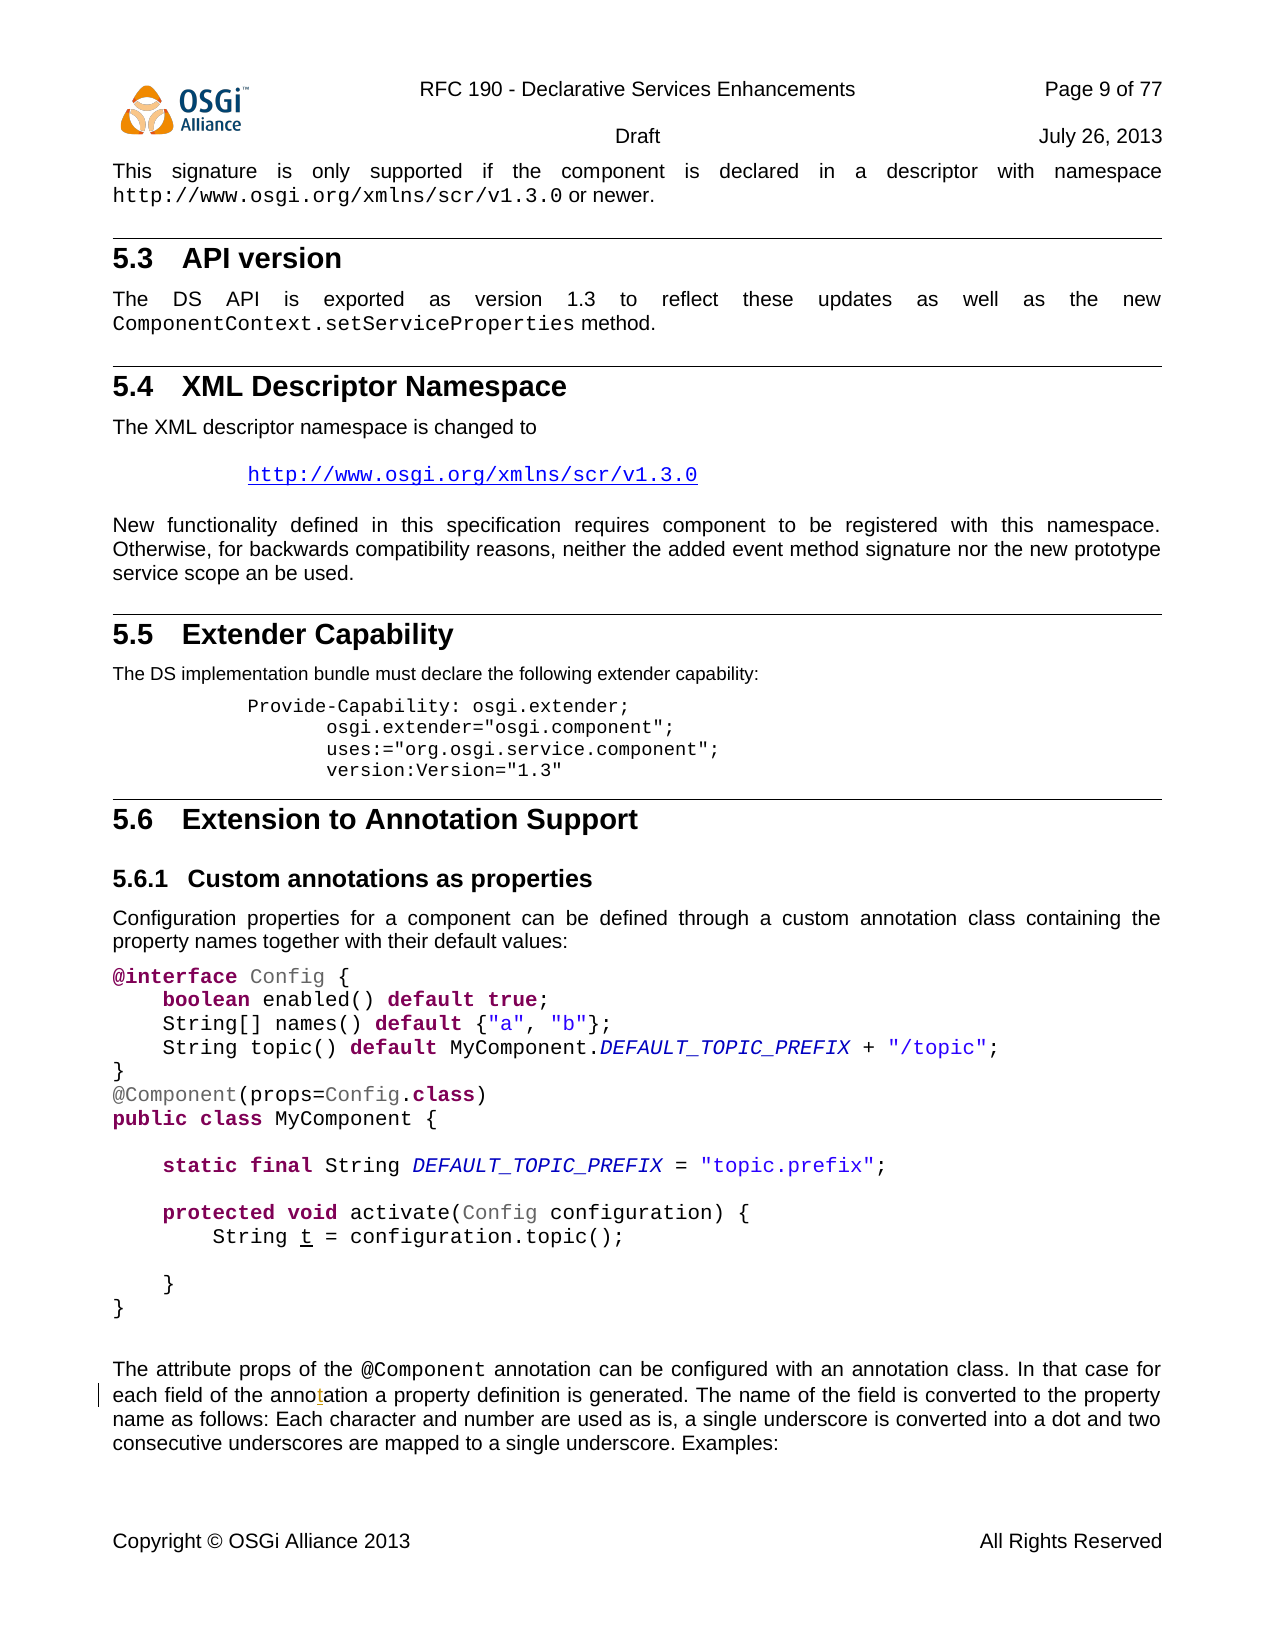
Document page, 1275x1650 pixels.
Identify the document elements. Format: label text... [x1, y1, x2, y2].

text The attribute props of the @Component annotation can be configured with an annotation class. In that case for each field of the annotation a property definition is generated. The name of the field is converted to the property name as follows: Each character and number are used as is, a single underscore is converted into a dot and two consecutive underscores are mapped to a single underscore. Examples: [112, 1357, 1162, 1455]
text @Component(props=Config.class) [112, 1084, 1162, 1108]
text version:Version="1.3" [247, 761, 1162, 782]
text The XML descriptor namespace is changed to [112, 415, 1162, 439]
text protected void activate(Config configuration) { [112, 1202, 1162, 1226]
subtitle Custom annotations as properties [112, 864, 1162, 893]
text @interface Config { [112, 966, 1162, 989]
text } [112, 1060, 1162, 1084]
text } [112, 1297, 1162, 1321]
text Provide-Capability: osgi.extender; [247, 697, 1162, 718]
text The DS implementation bundle must declare the following extender capability: [112, 663, 1162, 684]
text } [112, 1273, 1162, 1297]
text String t = configuration.topic(); [112, 1226, 1162, 1249]
text String[] names() default {"a", "b"}; [112, 1013, 1162, 1037]
text The DS API is exported as version 1.3 to reflect these updates as well as the new ComponentContext.setServiceProperties method. [112, 287, 1162, 337]
subtitle API version [112, 239, 1162, 274]
text This signature is only supported if the component is declared in a descriptor with namespace http://www.osgi.org/xmlns/scr/v1.3.0 or newer. [112, 159, 1162, 209]
text String topic() default MyComponent.DEFAULT_TOPIC_PREFIX + "/topic"; [112, 1037, 1162, 1060]
text Configuration properties for a component can be defined through a custom annotation class containing the property names together with their default values: [112, 905, 1162, 953]
text http://www.osgi.org/xmlns/scr/v1.3.0 [247, 464, 1162, 488]
text public class MyComponent { [112, 1108, 1162, 1131]
text New functionality defined in this specification requires component to be registered with this namespace. Otherwise, for backwards compatibility reasons, neither the added event method signature nor the new prototype service scope an be used. [112, 513, 1162, 585]
text boolean enabled() default true; [112, 989, 1162, 1013]
text static final String DEFAULT_TOPIC_PREFIX = "topic.prefix"; [112, 1155, 1162, 1179]
subtitle Extension to Annotation Support [112, 800, 1162, 835]
text uses:="org.osgi.service.component"; [247, 739, 1162, 761]
subtitle XML Descriptor Namespace [112, 367, 1162, 403]
subtitle Extender Capability [112, 615, 1162, 651]
picture [113, 78, 257, 142]
text osgi.extender="osgi.component"; [247, 718, 1162, 739]
